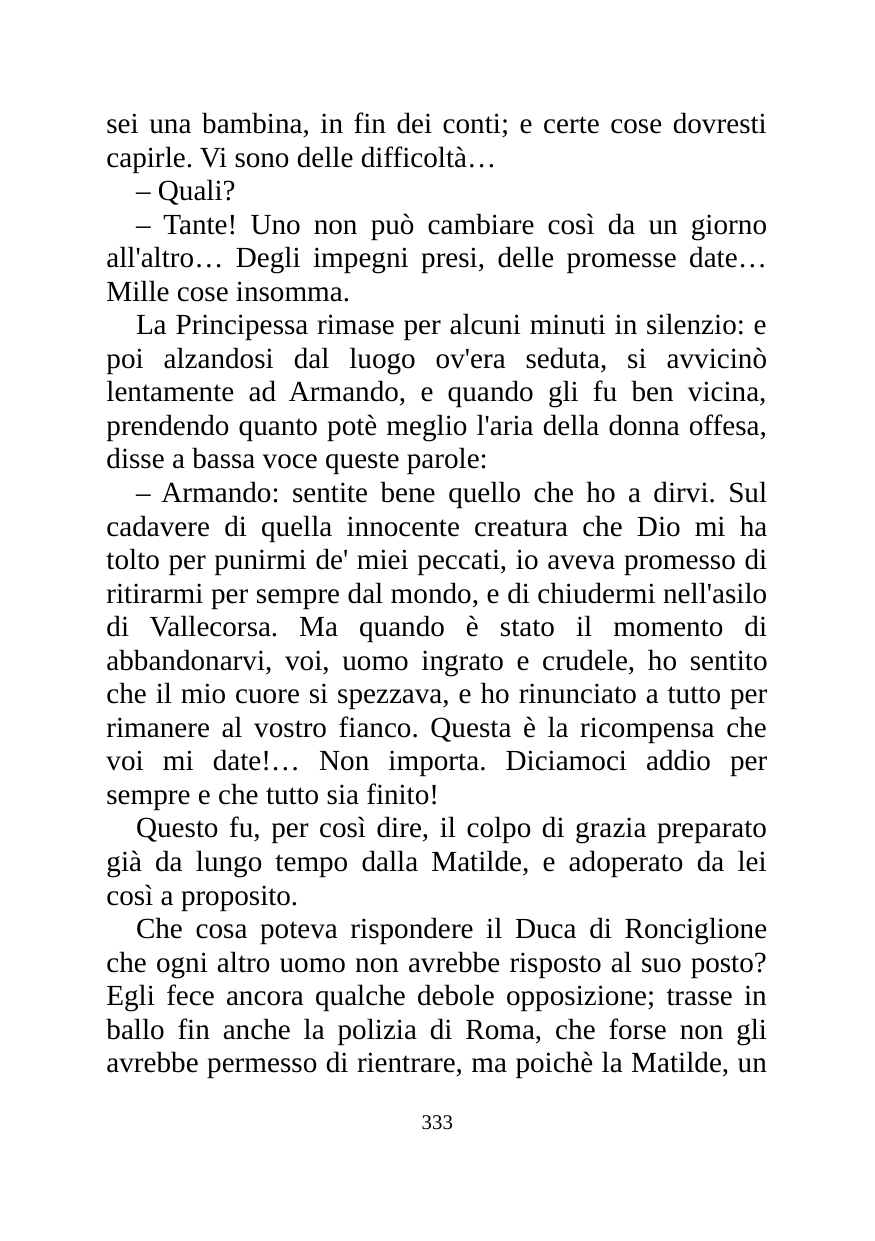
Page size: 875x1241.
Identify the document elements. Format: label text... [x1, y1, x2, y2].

text – Tante! Uno non può cambiare così da un giorno all'altro… Degli impegni presi, delle promesse date… Mille cose insomma. [106, 207, 768, 307]
text Questo fu, per così dire, il colpo di grazia preparato già da lungo tempo dalla Matilde, e adoperato da lei così a proposito. [106, 811, 768, 911]
text Che cosa poteva rispondere il Duca di Ronciglione che ogni altro uomo non avrebbe risposto al suo posto? Egli fece ancora qualche debole opposizione; trasse in ballo fin anche la polizia di Roma, che forse non gli avrebbe permesso di rientrare, ma poichè la Matilde, un [106, 911, 768, 1079]
text sei una bambina, in fin dei conti; e certe cose dovresti capirle. Vi sono delle difficoltà… [106, 106, 768, 173]
text – Armando: sentite bene quello che ho a dirvi. Sul cadavere di quella innocente creatura che Dio mi ha tolto per punirmi de' miei peccati, io aveva promesso di ritirarmi per sempre dal mondo, e di chiudermi nell'asilo di Vallecorsa. Ma quando è stato il momento di abbandonarvi, voi, uomo ingrato e crudele, ho sentito che il mio cuore si spezzava, e ho rinunciato a tutto per rimanere al vostro fianco. Questa è la ricompensa che voi mi date!… Non importa. Diciamoci addio per sempre e che tutto sia finito! [106, 475, 768, 811]
text – Quali? [106, 173, 768, 207]
text La Principessa rimase per alcuni minuti in silenzio: e poi alzandosi dal luogo ov'era seduta, si avvicinò lentamente ad Armando, e quando gli fu ben vicina, prendendo quanto potè meglio l'aria della donna offesa, disse a bassa voce queste parole: [106, 307, 768, 475]
